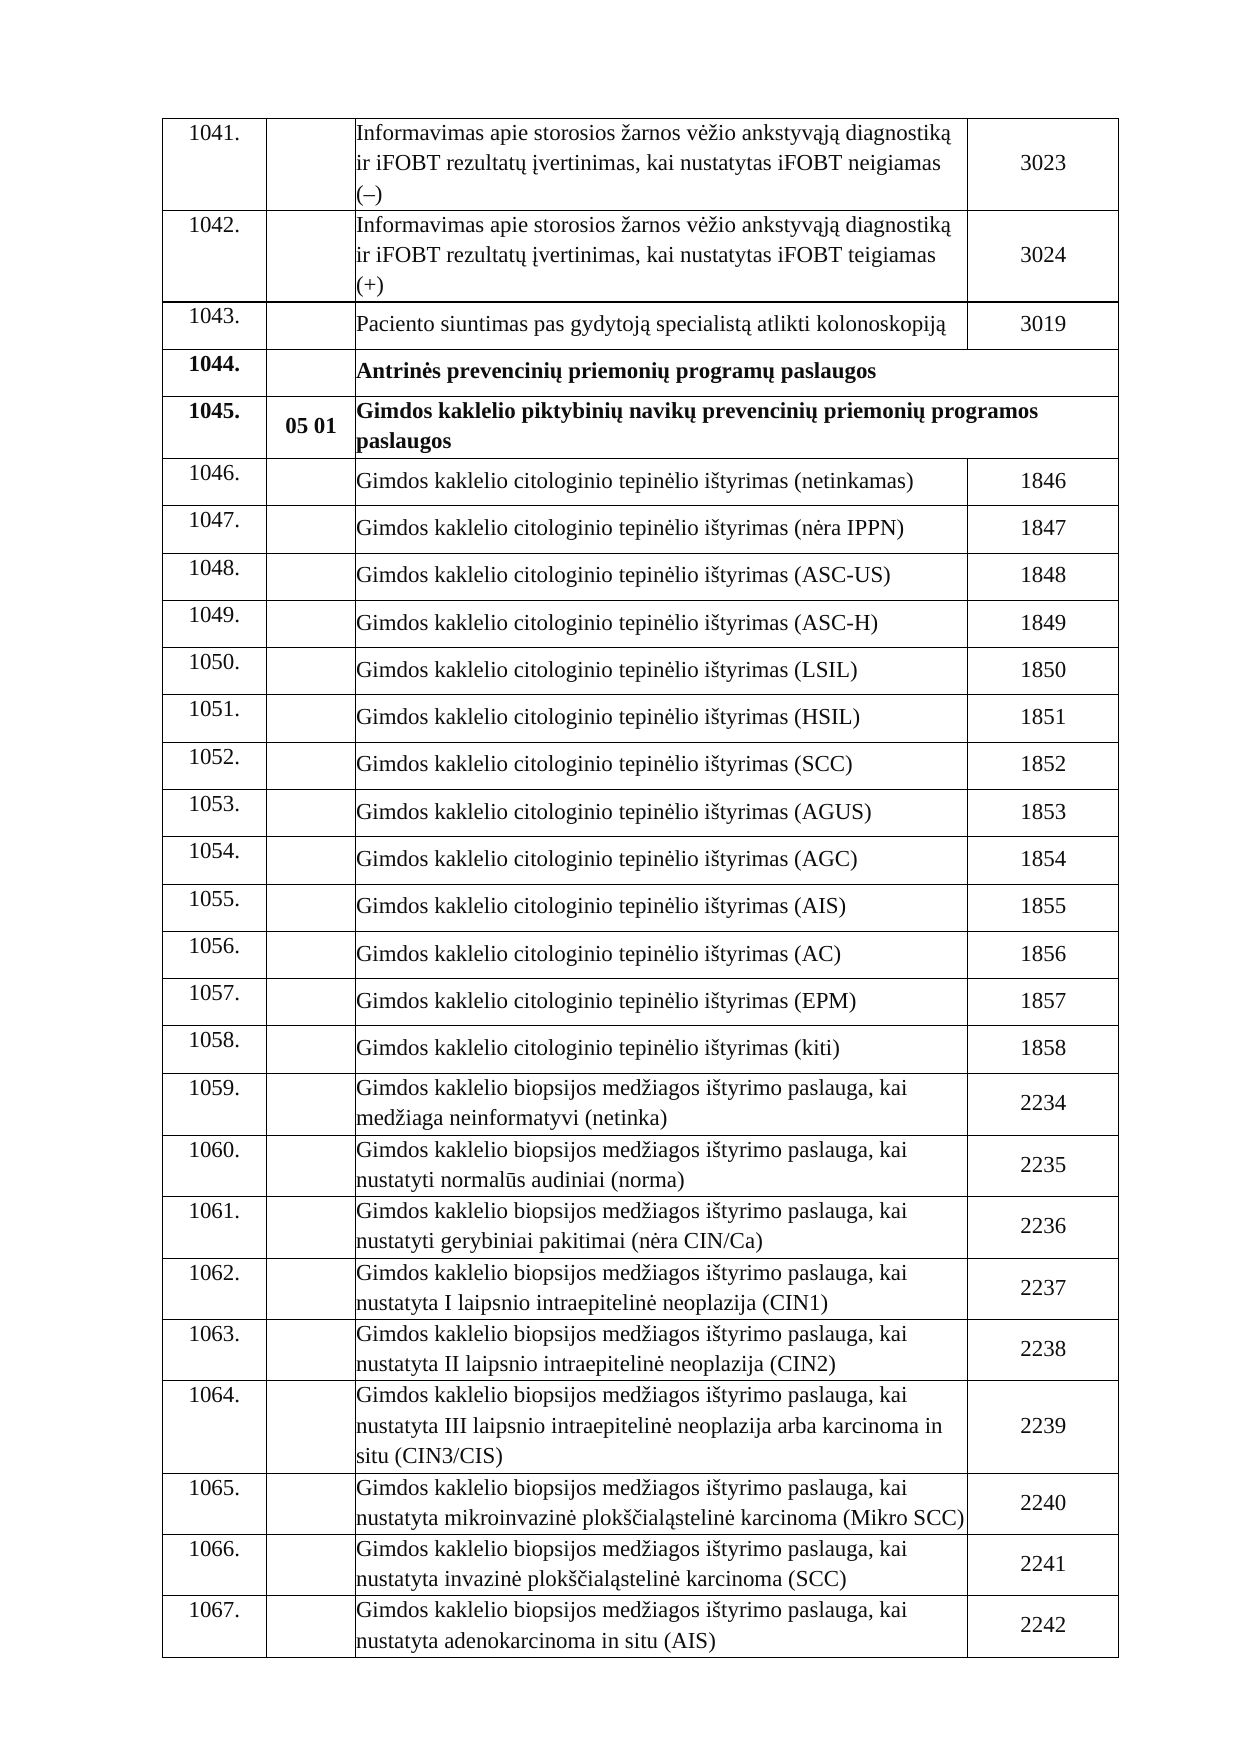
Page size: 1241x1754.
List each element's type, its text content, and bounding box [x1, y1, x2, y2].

table_cell [1142, 1073, 1147, 1134]
table_cell 1065. [163, 1474, 266, 1534]
table_cell [1164, 505, 1240, 552]
table_cell [1147, 349, 1164, 396]
table_cell Gimdos kaklelio biopsijos medžiagos ištyrimo paslauga, kai nustatyta II laipsnio intraepitelinė neoplazija (CIN2) [356, 1320, 967, 1380]
table_cell [1142, 553, 1147, 600]
table_cell [1119, 1258, 1137, 1319]
table_cell [1142, 1135, 1147, 1196]
table_cell [1147, 836, 1164, 883]
table_cell [1147, 553, 1164, 600]
table_cell 1858 [968, 1026, 1118, 1073]
table_cell [1142, 647, 1147, 694]
table_cell [1137, 1534, 1142, 1595]
table_cell 1854 [968, 837, 1118, 883]
table_cell [1142, 1380, 1147, 1472]
table_cell [1164, 1473, 1240, 1534]
table_cell [1142, 1319, 1147, 1380]
table_cell Gimdos kaklelio biopsijos medžiagos ištyrimo paslauga, kai medžiaga neinformatyvi (netinka) [356, 1074, 967, 1134]
table_cell [1142, 1534, 1147, 1595]
table_cell [267, 932, 355, 978]
table_cell [1147, 1534, 1164, 1595]
table_cell [1137, 931, 1142, 978]
table_cell 3023 [968, 119, 1118, 210]
table_cell Gimdos kaklelio biopsijos medžiagos ištyrimo paslauga, kai nustatyta adenokarcinoma in situ (AIS) [356, 1596, 967, 1657]
table_cell [1119, 931, 1137, 978]
table_cell [1137, 396, 1142, 458]
table_cell [1119, 694, 1137, 742]
table_cell 3019 [968, 303, 1118, 349]
table_cell Informavimas apie storosios žarnos vėžio ankstyvąją diagnostiką ir iFOBT rezultatų įvertinimas, kai nustatytas iFOBT teigiamas (+) [356, 211, 967, 301]
table_cell [1147, 210, 1164, 301]
table_cell [1119, 458, 1137, 505]
table_cell [1147, 600, 1164, 647]
table_cell 1050. [163, 648, 266, 694]
table_cell [1142, 978, 1147, 1025]
table_cell [1119, 1380, 1137, 1472]
table_cell Gimdos kaklelio citologinio tepinėlio ištyrimas (ASC-US) [356, 554, 967, 600]
table_cell [1147, 505, 1164, 552]
table_cell [1164, 836, 1240, 883]
table_cell [267, 885, 355, 931]
table_cell [1142, 505, 1147, 552]
table_cell Gimdos kaklelio citologinio tepinėlio ištyrimas (nėra IPPN) [356, 506, 967, 552]
table_cell [1164, 1380, 1240, 1472]
table_cell [1147, 1135, 1164, 1196]
table_cell 2241 [968, 1535, 1118, 1595]
table_cell [1137, 210, 1142, 301]
table_cell Gimdos kaklelio citologinio tepinėlio ištyrimas (kiti) [356, 1026, 967, 1073]
table_cell [267, 506, 355, 552]
table_cell [1147, 789, 1164, 836]
table_cell [1147, 1025, 1164, 1073]
table_cell 2240 [968, 1474, 1118, 1534]
table_cell [1164, 210, 1240, 301]
table_cell [1119, 1025, 1137, 1073]
table_cell [267, 790, 355, 836]
table_cell [1164, 978, 1240, 1025]
table_cell [1147, 742, 1164, 789]
table_cell [1164, 1073, 1240, 1134]
table_cell [1119, 978, 1137, 1025]
table_cell [1164, 1135, 1240, 1196]
table_cell Gimdos kaklelio citologinio tepinėlio ištyrimas (AIS) [356, 885, 967, 931]
table_cell [1119, 118, 1137, 210]
table_cell 2234 [968, 1074, 1118, 1134]
table_cell 1043. [163, 303, 266, 349]
table_cell 2238 [968, 1320, 1118, 1380]
table_cell [1142, 600, 1147, 647]
table_cell 1067. [163, 1596, 266, 1657]
table_cell [1119, 349, 1137, 396]
table_cell [1119, 742, 1137, 789]
table_cell 1846 [968, 459, 1118, 505]
table_cell 1054. [163, 837, 266, 883]
table_cell Gimdos kaklelio citologinio tepinėlio ištyrimas (HSIL) [356, 695, 967, 742]
table_cell [1119, 836, 1137, 883]
table_cell 1062. [163, 1259, 266, 1319]
table_cell [267, 648, 355, 694]
table_cell [1164, 931, 1240, 978]
table_cell [267, 601, 355, 647]
table_cell 1045. [163, 397, 266, 458]
table_cell [1137, 836, 1142, 883]
table_cell [1137, 1025, 1142, 1073]
table_cell Gimdos kaklelio citologinio tepinėlio ištyrimas (AGUS) [356, 790, 967, 836]
table_cell Gimdos kaklelio citologinio tepinėlio ištyrimas (LSIL) [356, 648, 967, 694]
table_cell [1164, 1025, 1240, 1073]
table_cell [1119, 301, 1137, 349]
table_cell [267, 1197, 355, 1257]
table_cell [1164, 118, 1240, 210]
table_cell [1142, 396, 1147, 458]
table_cell Gimdos kaklelio citologinio tepinėlio ištyrimas (AGC) [356, 837, 967, 883]
table_cell [1137, 742, 1142, 789]
table_cell [1147, 884, 1164, 931]
table_cell [1119, 553, 1137, 600]
table_cell [1164, 1196, 1240, 1257]
table_cell [267, 350, 355, 396]
table_cell [1142, 458, 1147, 505]
table_cell [1137, 694, 1142, 742]
table_cell [1147, 1196, 1164, 1257]
table_cell Paciento siuntimas pas gydytoją specialistą atlikti kolonoskopiją [356, 303, 967, 349]
table_cell [267, 1074, 355, 1134]
table_cell [1164, 301, 1240, 349]
table_cell [1137, 600, 1142, 647]
table_cell [1164, 349, 1240, 396]
table_cell [267, 303, 355, 349]
table_cell [1164, 742, 1240, 789]
table_cell [1147, 1073, 1164, 1134]
table_cell [1142, 742, 1147, 789]
table_cell [1164, 458, 1240, 505]
table_cell [1137, 458, 1142, 505]
table_cell Gimdos kaklelio citologinio tepinėlio ištyrimas (EPM) [356, 979, 967, 1025]
table_cell 1048. [163, 554, 266, 600]
table_cell 1047. [163, 506, 266, 552]
table_cell 1046. [163, 459, 266, 505]
table_cell 1041. [163, 119, 266, 210]
table_cell 2237 [968, 1259, 1118, 1319]
table_cell 2239 [968, 1381, 1118, 1472]
table_cell [1147, 978, 1164, 1025]
table_cell 1042. [163, 211, 266, 301]
table_cell [1119, 1534, 1137, 1595]
table_cell [1137, 1258, 1142, 1319]
table_cell [1137, 1473, 1142, 1534]
table_cell 1856 [968, 932, 1118, 978]
table_cell [1137, 553, 1142, 600]
table_cell [1147, 118, 1164, 210]
table_cell 3024 [968, 211, 1118, 301]
table_cell [1137, 884, 1142, 931]
table_cell 1857 [968, 979, 1118, 1025]
table_cell [267, 459, 355, 505]
table_cell 1056. [163, 932, 266, 978]
table_cell 1044. [163, 350, 266, 396]
table_cell [267, 1026, 355, 1073]
table_cell [1147, 458, 1164, 505]
table_cell 1049. [163, 601, 266, 647]
table_cell Gimdos kaklelio biopsijos medžiagos ištyrimo paslauga, kai nustatyti normalūs audiniai (norma) [356, 1136, 967, 1196]
table_cell 2235 [968, 1136, 1118, 1196]
table_cell 1059. [163, 1074, 266, 1134]
table_cell [1142, 210, 1147, 301]
table_cell [1142, 118, 1147, 210]
table_cell 2236 [968, 1197, 1118, 1257]
table_cell Gimdos kaklelio citologinio tepinėlio ištyrimas (SCC) [356, 743, 967, 789]
table_cell 1066. [163, 1535, 266, 1595]
table_cell [1119, 1473, 1137, 1534]
table_cell [1147, 301, 1164, 349]
table_cell [267, 1259, 355, 1319]
table_cell [267, 837, 355, 883]
table_cell [1164, 600, 1240, 647]
table_cell [1147, 1595, 1164, 1657]
table_cell [1142, 789, 1147, 836]
table_cell 1849 [968, 601, 1118, 647]
table_cell [1142, 1258, 1147, 1319]
table_cell Gimdos kaklelio citologinio tepinėlio ištyrimas (AC) [356, 932, 967, 978]
table_cell [1142, 694, 1147, 742]
table_cell [1137, 1196, 1142, 1257]
table_cell [1142, 301, 1147, 349]
table_cell Antrinės prevencinių priemonių programų paslaugos [356, 350, 1118, 396]
table_cell 1850 [968, 648, 1118, 694]
table_cell [1137, 789, 1142, 836]
table_cell [267, 695, 355, 742]
table_cell [1137, 978, 1142, 1025]
table_cell Informavimas apie storosios žarnos vėžio ankstyvąją diagnostiką ir iFOBT rezultatų įvertinimas, kai nustatytas iFOBT neigiamas (–) [356, 119, 967, 210]
table_cell [1137, 301, 1142, 349]
table_cell Gimdos kaklelio citologinio tepinėlio ištyrimas (ASC-H) [356, 601, 967, 647]
table_cell [1164, 884, 1240, 931]
table_cell Gimdos kaklelio biopsijos medžiagos ištyrimo paslauga, kai nustatyta III laipsnio intraepitelinė neoplazija arba karcinoma in situ (CIN3/CIS) [356, 1381, 967, 1472]
table_cell [1119, 1319, 1137, 1380]
table_cell 1847 [968, 506, 1118, 552]
table_cell 1853 [968, 790, 1118, 836]
table_cell [1142, 931, 1147, 978]
table_cell [1164, 553, 1240, 600]
table_cell 1057. [163, 979, 266, 1025]
table_cell 1063. [163, 1320, 266, 1380]
table_cell [1142, 1025, 1147, 1073]
table_cell 1852 [968, 743, 1118, 789]
table_cell [1119, 647, 1137, 694]
table_cell 1053. [163, 790, 266, 836]
table_cell [1119, 1135, 1137, 1196]
table_cell [1147, 647, 1164, 694]
table_cell [1119, 1595, 1137, 1657]
table_cell [1119, 210, 1137, 301]
table_cell Gimdos kaklelio biopsijos medžiagos ištyrimo paslauga, kai nustatyti gerybiniai pakitimai (nėra CIN/Ca) [356, 1197, 967, 1257]
table_cell Gimdos kaklelio biopsijos medžiagos ištyrimo paslauga, kai nustatyta mikroinvazinė plokščialąstelinė karcinoma (Mikro SCC) [356, 1474, 967, 1534]
table_cell 1064. [163, 1381, 266, 1472]
table_cell [1137, 1380, 1142, 1472]
table_cell 1055. [163, 885, 266, 931]
table_cell [1137, 647, 1142, 694]
table_cell [1142, 1473, 1147, 1534]
table_cell [1147, 694, 1164, 742]
table_cell 1060. [163, 1136, 266, 1196]
table_cell [1164, 789, 1240, 836]
table_cell Gimdos kaklelio biopsijos medžiagos ištyrimo paslauga, kai nustatyta I laipsnio intraepitelinė neoplazija (CIN1) [356, 1259, 967, 1319]
table_cell [267, 743, 355, 789]
table_cell 2242 [968, 1596, 1118, 1657]
table_cell [1142, 1196, 1147, 1257]
table_cell [1164, 396, 1240, 458]
table_cell [1119, 600, 1137, 647]
table_cell [1137, 1595, 1142, 1657]
table_cell [267, 119, 355, 210]
table_cell [1119, 505, 1137, 552]
table_cell [1137, 118, 1142, 210]
table_cell [267, 1474, 355, 1534]
table_cell [1147, 1319, 1164, 1380]
table_cell [1142, 884, 1147, 931]
table_cell [1147, 1380, 1164, 1472]
table_cell 1061. [163, 1197, 266, 1257]
table_cell [1137, 1135, 1142, 1196]
table_cell [1164, 694, 1240, 742]
table_cell [267, 1535, 355, 1595]
table_cell 1855 [968, 885, 1118, 931]
table_cell Gimdos kaklelio piktybinių navikų prevencinių priemonių programos paslaugos [356, 397, 1118, 458]
table_cell 1051. [163, 695, 266, 742]
table_cell [1119, 1196, 1137, 1257]
table_cell [1147, 1473, 1164, 1534]
table_cell [1119, 396, 1137, 458]
table_cell 1848 [968, 554, 1118, 600]
table_cell [1119, 1073, 1137, 1134]
table_cell [267, 211, 355, 301]
table_cell [267, 554, 355, 600]
table_cell 1052. [163, 743, 266, 789]
table_cell 05 01 [267, 397, 355, 458]
table_cell [1137, 349, 1142, 396]
table_cell [1137, 505, 1142, 552]
table_cell [1137, 1319, 1142, 1380]
table_cell [267, 1320, 355, 1380]
table_cell Gimdos kaklelio citologinio tepinėlio ištyrimas (netinkamas) [356, 459, 967, 505]
table_cell [1142, 349, 1147, 396]
table_cell [267, 1381, 355, 1472]
table_cell [1142, 836, 1147, 883]
table_cell [1164, 1595, 1240, 1657]
table_cell [267, 1596, 355, 1657]
table_cell [1147, 1258, 1164, 1319]
table_cell [267, 979, 355, 1025]
table_cell [1137, 1073, 1142, 1134]
table_cell 1851 [968, 695, 1118, 742]
table_cell 1058. [163, 1026, 266, 1073]
table_cell [1164, 1258, 1240, 1319]
table_cell [1147, 396, 1164, 458]
table_cell [1142, 1595, 1147, 1657]
table_cell [1147, 931, 1164, 978]
table_cell [1164, 1319, 1240, 1380]
table_cell [1164, 1534, 1240, 1595]
table_cell [1164, 647, 1240, 694]
table_cell Gimdos kaklelio biopsijos medžiagos ištyrimo paslauga, kai nustatyta invazinė plokščialąstelinė karcinoma (SCC) [356, 1535, 967, 1595]
table_cell [1119, 789, 1137, 836]
table_cell [1119, 884, 1137, 931]
table_cell [267, 1136, 355, 1196]
